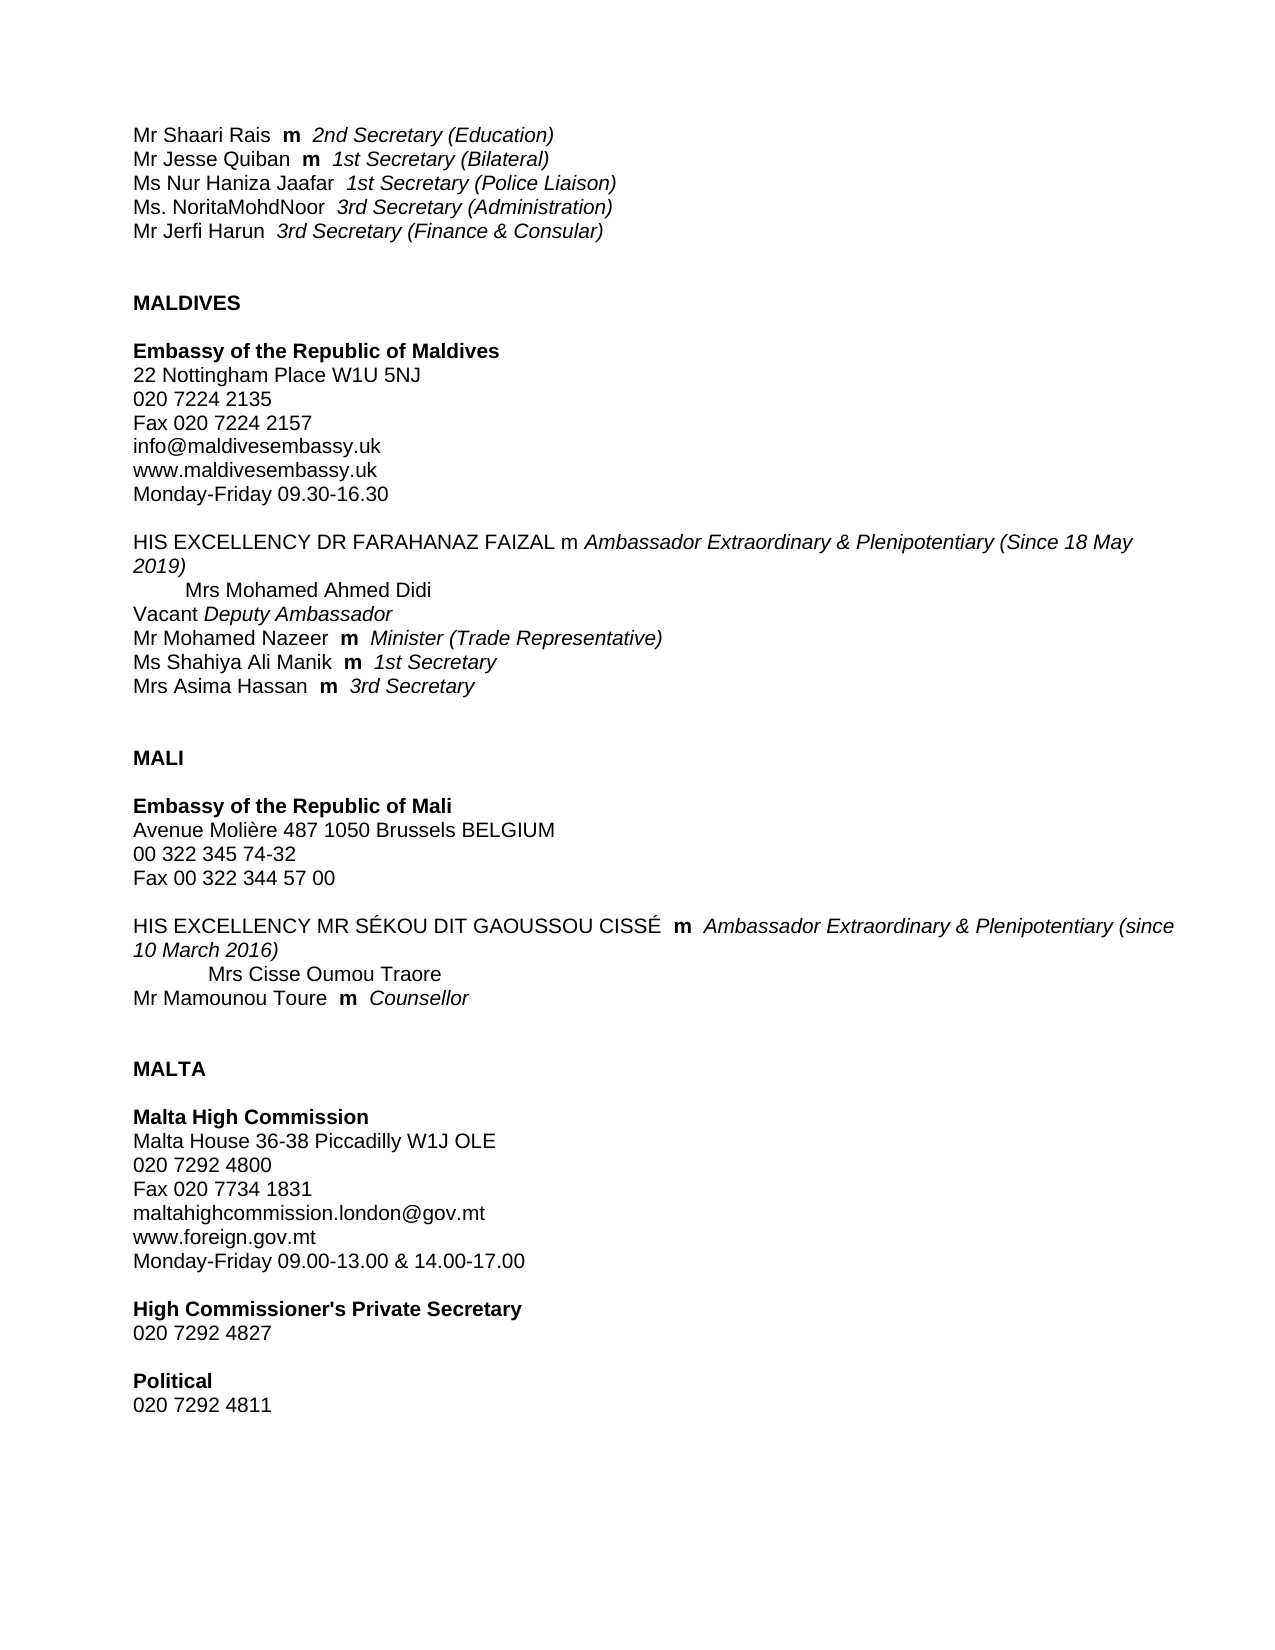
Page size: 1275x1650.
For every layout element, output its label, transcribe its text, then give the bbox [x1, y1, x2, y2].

text Avenue Molière 487 1050 Brussels BELGIUM [133, 818, 1181, 842]
text Ms. NoritaMohdNoor 3rd Secretary (Administration) [133, 195, 1181, 219]
text www.maldivesembassy.uk [133, 458, 1181, 482]
text MALTA [133, 1057, 1181, 1081]
subtitle Embassy of the Republic of Maldives [133, 338, 1181, 362]
text Ms Shahiya Ali Manik m 1st Secretary [133, 650, 1181, 674]
text info@maldivesembassy.uk [133, 434, 1181, 458]
text maltahighcommission.london@gov.mt [133, 1201, 1181, 1225]
text Mrs Asima Hassan m 3rd Secretary [133, 674, 1181, 698]
text Monday-Friday 09.30-16.30 [133, 482, 1181, 506]
text 020 7224 2135 [133, 386, 1181, 410]
text Mr Jesse Quiban m 1st Secretary (Bilateral) [133, 147, 1181, 171]
text 020 7292 4827 [133, 1321, 1181, 1345]
text Mrs Cisse Oumou Traore [133, 961, 1181, 985]
text MALDIVES [133, 291, 1181, 314]
text Fax 00 322 344 57 00 [133, 866, 1181, 889]
text Malta House 36-38 Piccadilly W1J OLE [133, 1129, 1181, 1153]
text High Commissioner's Private Secretary [133, 1297, 1181, 1321]
text Fax 020 7734 1831 [133, 1177, 1181, 1201]
text Monday-Friday 09.00-13.00 & 14.00-17.00 [133, 1249, 1181, 1273]
text HIS EXCELLENCY MR SÉKOU DIT GAOUSSOU CISSÉ m Ambassador Extraordinary & Plenipotentiary (since 10 March 2016) [133, 913, 1181, 961]
text www.foreign.gov.mt [133, 1225, 1181, 1249]
text Mr Jerfi Harun 3rd Secretary (Finance & Consular) [133, 219, 1181, 243]
text Fax 020 7224 2157 [133, 410, 1181, 434]
text Vacant Deputy Ambassador [133, 602, 1181, 626]
text 020 7292 4811 [133, 1393, 1181, 1417]
text Malta High Commission [133, 1105, 1181, 1129]
text Mr Mohamed Nazeer m Minister (Trade Representative) [133, 626, 1181, 650]
text MALI [133, 746, 1181, 770]
text Mr Mamounou Toure m Counsellor [133, 985, 1181, 1009]
text Mr Shaari Rais m 2nd Secretary (Education) [133, 123, 1181, 147]
text HIS EXCELLENCY DR FARAHANAZ FAIZAL m Ambassador Extraordinary & Plenipotentiary (Since 18 May 2019) [133, 530, 1181, 578]
text Mrs Mohamed Ahmed Didi [133, 578, 1181, 602]
text Political [133, 1369, 1181, 1393]
text Ms Nur Haniza Jaafar 1st Secretary (Police Liaison) [133, 171, 1181, 195]
text 22 Nottingham Place W1U 5NJ [133, 362, 1181, 386]
text 00 322 345 74-32 [133, 842, 1181, 866]
text 020 7292 4800 [133, 1153, 1181, 1177]
text Embassy of the Republic of Mali [133, 794, 1181, 818]
